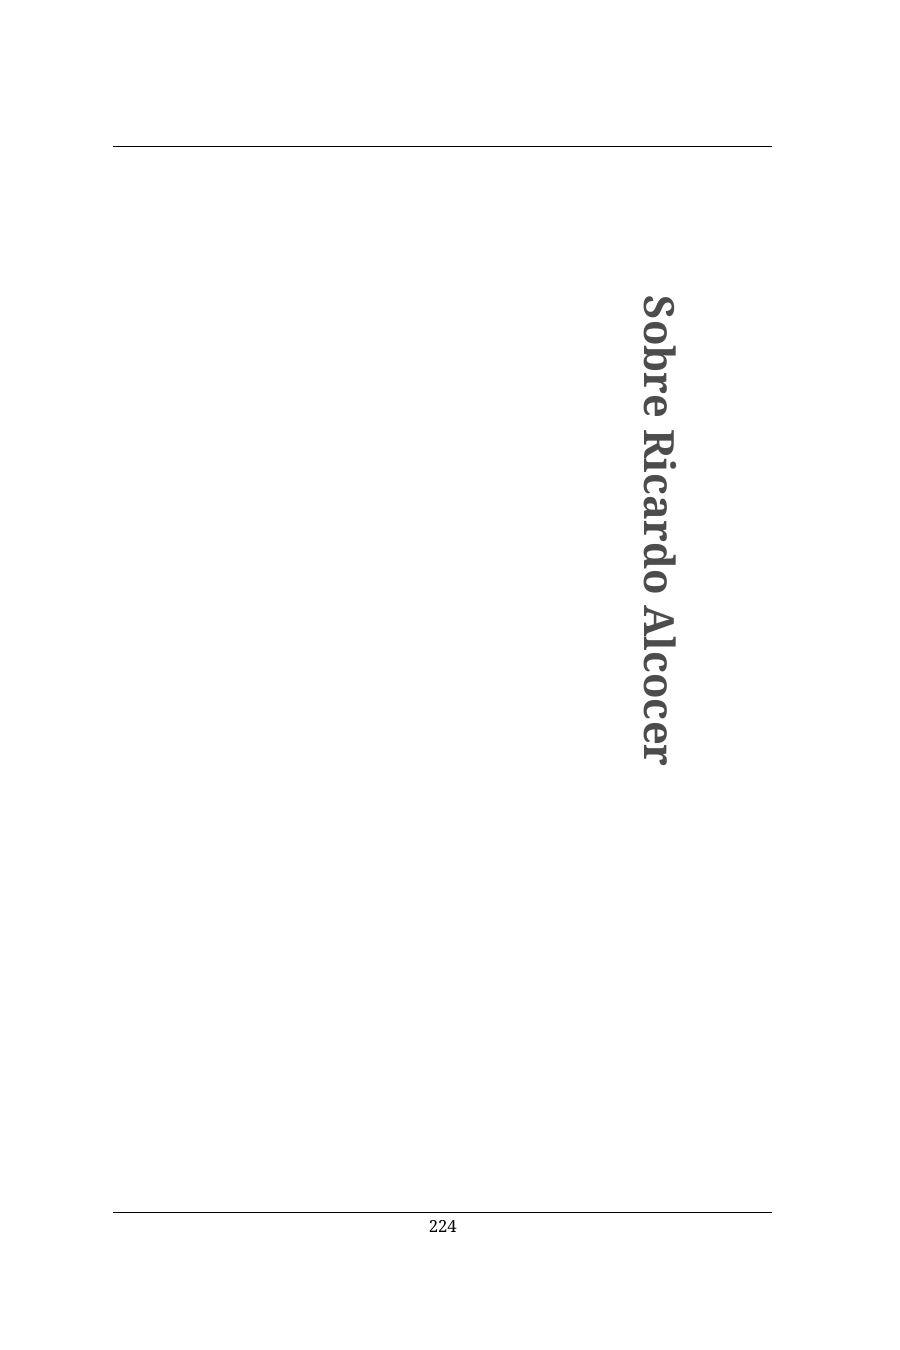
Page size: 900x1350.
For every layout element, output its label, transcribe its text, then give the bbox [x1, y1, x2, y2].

table_header Sobre Ricardo Alcocer [548, 257, 772, 1006]
table_header [113, 257, 548, 1006]
